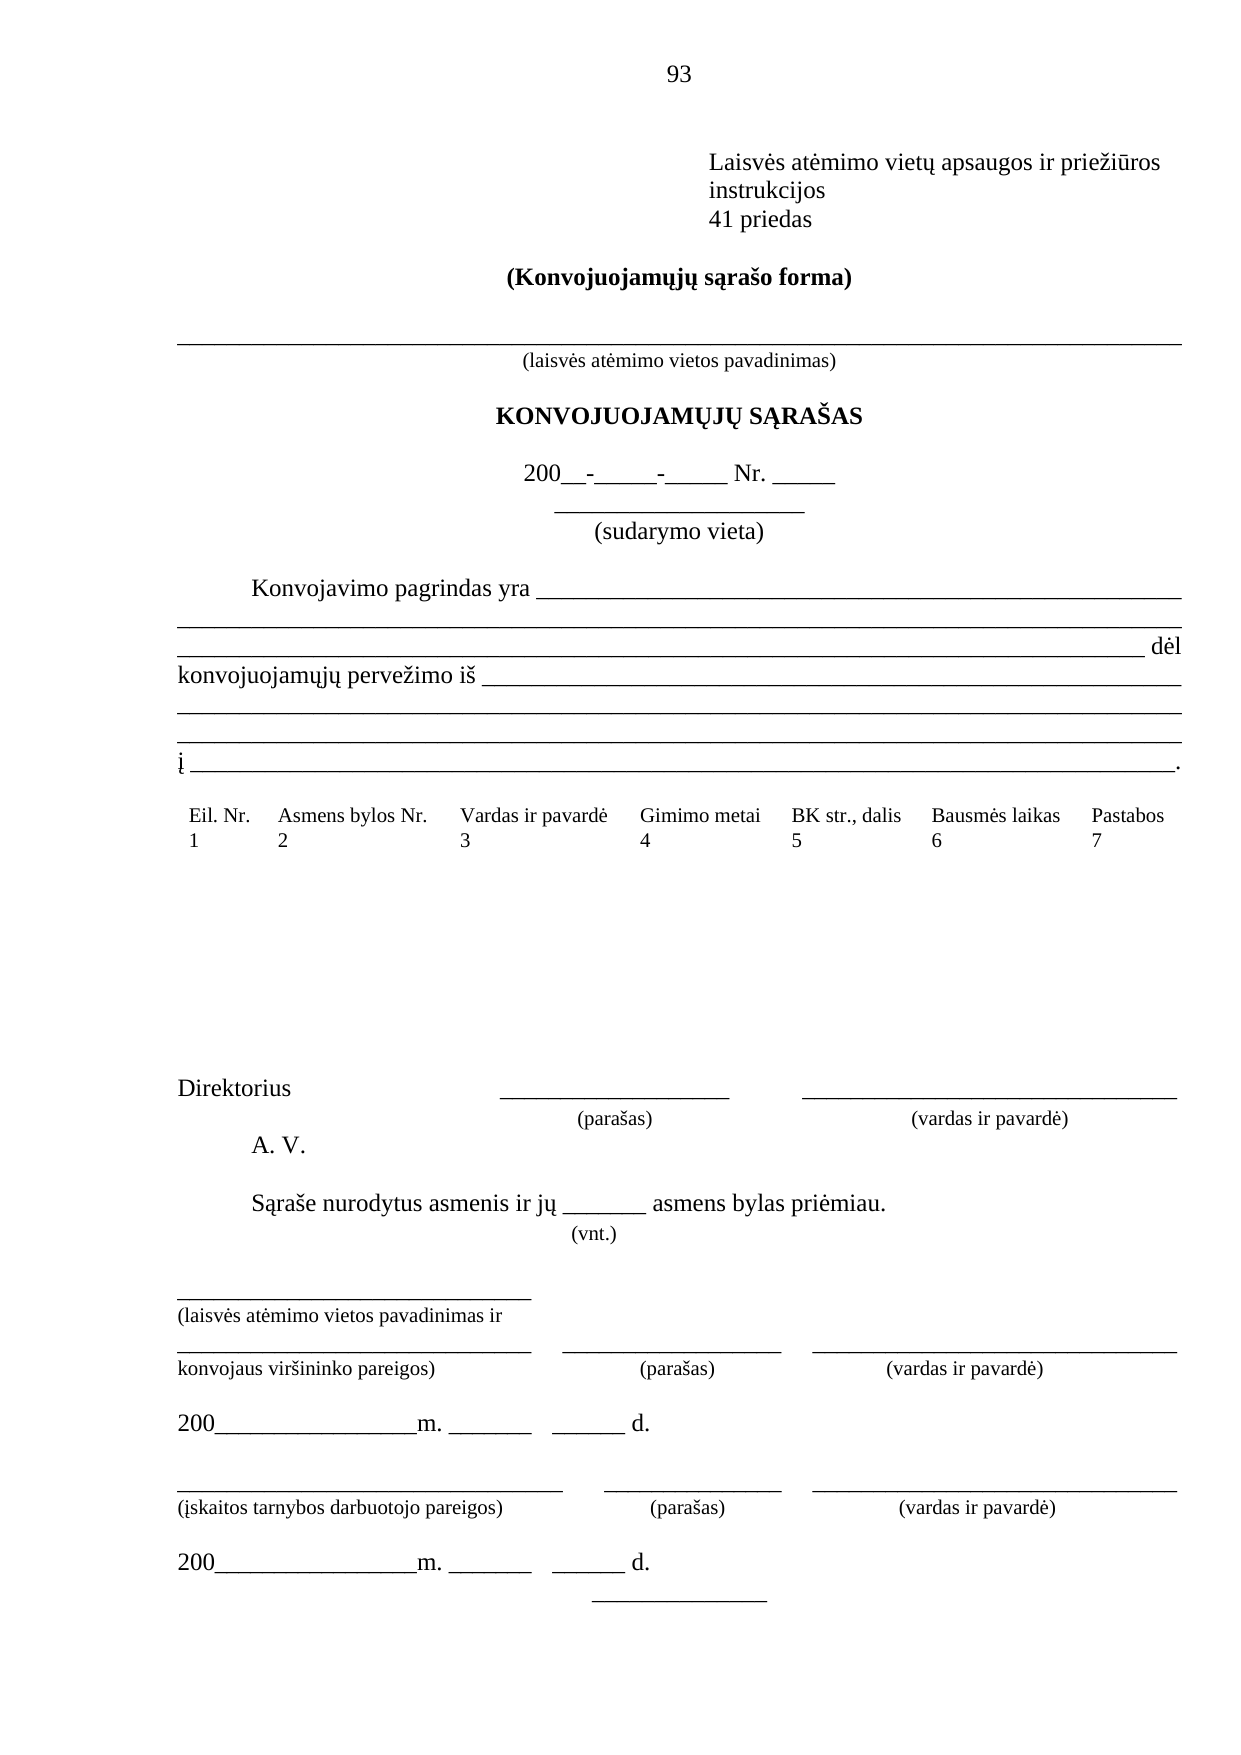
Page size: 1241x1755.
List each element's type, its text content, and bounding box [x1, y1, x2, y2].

text Konvojavimo pagrindas yra [177, 573, 1181, 602]
table_cell [920, 852, 1080, 876]
table_cell [780, 876, 920, 900]
table_cell [177, 924, 266, 948]
table_cell [629, 1020, 780, 1044]
table_header Bausmės laikas [920, 804, 1080, 827]
table_cell [266, 924, 448, 948]
text Direktorius [177, 1073, 1181, 1102]
table_header Gimimo metai [629, 804, 780, 827]
table_cell [920, 1020, 1080, 1044]
text į . [177, 746, 1181, 775]
text ______________ [177, 1576, 1181, 1605]
table_cell [449, 996, 629, 1020]
table_cell [1080, 1020, 1181, 1044]
table_cell [629, 876, 780, 900]
table_cell [266, 900, 448, 924]
text (sudarymo vieta) [177, 516, 1181, 545]
table_cell [266, 1020, 448, 1044]
table_cell [177, 876, 266, 900]
table_cell [920, 900, 1080, 924]
text (laisvės atėmimo vietos pavadinimas ir [177, 1303, 1181, 1327]
text dėl [177, 631, 1181, 660]
table_cell [920, 948, 1080, 972]
table_cell [1080, 900, 1181, 924]
text 41 priedas [177, 204, 1181, 233]
table_header Eil. Nr. [177, 804, 266, 827]
table_cell [780, 996, 920, 1020]
table_cell 3 [449, 828, 629, 852]
table_cell [780, 948, 920, 972]
table_cell [1080, 996, 1181, 1020]
table_cell [629, 900, 780, 924]
text 200 m. d. [177, 1547, 1181, 1576]
table_cell [629, 972, 780, 996]
table_cell [449, 1020, 629, 1044]
text A. V. [177, 1130, 1181, 1159]
table_cell [780, 852, 920, 876]
table_cell 6 [920, 828, 1080, 852]
table_header Asmens bylos Nr. [266, 804, 448, 827]
table_cell [1080, 924, 1181, 948]
table_cell [177, 996, 266, 1020]
table_cell [266, 972, 448, 996]
table_cell [177, 852, 266, 876]
table_cell [449, 876, 629, 900]
table_cell [780, 972, 920, 996]
table_header Pastabos [1080, 804, 1181, 827]
table_cell [920, 876, 1080, 900]
text konvojuojamųjų pervežimo iš [177, 660, 1181, 688]
table_cell 1 [177, 828, 266, 852]
table_cell [266, 996, 448, 1020]
table_cell [1080, 852, 1181, 876]
table_cell [177, 972, 266, 996]
table_cell 2 [266, 828, 448, 852]
table_cell 7 [1080, 828, 1181, 852]
table_cell [780, 900, 920, 924]
table_cell [920, 996, 1080, 1020]
table_cell [780, 1020, 920, 1044]
table_cell [177, 1020, 266, 1044]
text KONVOJUOJAMŲJŲ SĄRAŠAS [177, 401, 1181, 430]
table_cell [449, 924, 629, 948]
table_header Vardas ir pavardė [449, 804, 629, 827]
table_cell [780, 924, 920, 948]
table_cell [449, 900, 629, 924]
table_cell [629, 852, 780, 876]
table_cell [177, 900, 266, 924]
table_header BK str., dalis [780, 804, 920, 827]
table_cell [629, 948, 780, 972]
text (įskaitos tarnybos darbuotojo pareigos) (parašas) (vardas ir pavardė) [177, 1495, 1181, 1519]
table_cell 4 [629, 828, 780, 852]
table_cell 5 [780, 828, 920, 852]
table_cell [266, 876, 448, 900]
text konvojaus viršininko pareigos) (parašas) (vardas ir pavardė) [177, 1356, 1181, 1380]
table_cell [177, 948, 266, 972]
table_cell [449, 948, 629, 972]
text Laisvės atėmimo vietų apsaugos ir priežiūros [177, 147, 1181, 176]
table_cell [449, 852, 629, 876]
table_cell [1080, 876, 1181, 900]
text (vnt.) [177, 1217, 1181, 1245]
table_cell [449, 972, 629, 996]
text ____________________ [177, 487, 1181, 516]
text 200__-_____-_____ Nr. _____ [177, 458, 1181, 487]
text (laisvės atėmimo vietos pavadinimas) [177, 348, 1181, 372]
table_cell [920, 972, 1080, 996]
text (parašas) (vardas ir pavardė) [177, 1102, 1181, 1130]
text 200 m. d. [177, 1408, 1181, 1437]
table_cell [920, 924, 1080, 948]
table_cell [1080, 972, 1181, 996]
table_cell [266, 948, 448, 972]
table_cell [266, 852, 448, 876]
table_cell [1080, 948, 1181, 972]
text (Konvojuojamųjų sąrašo forma) [177, 262, 1181, 291]
table_cell [629, 924, 780, 948]
text instrukcijos [177, 176, 1181, 204]
table_cell [629, 996, 780, 1020]
text Sąraše nurodytus asmenis ir jų asmens bylas priėmiau. [177, 1188, 1181, 1217]
